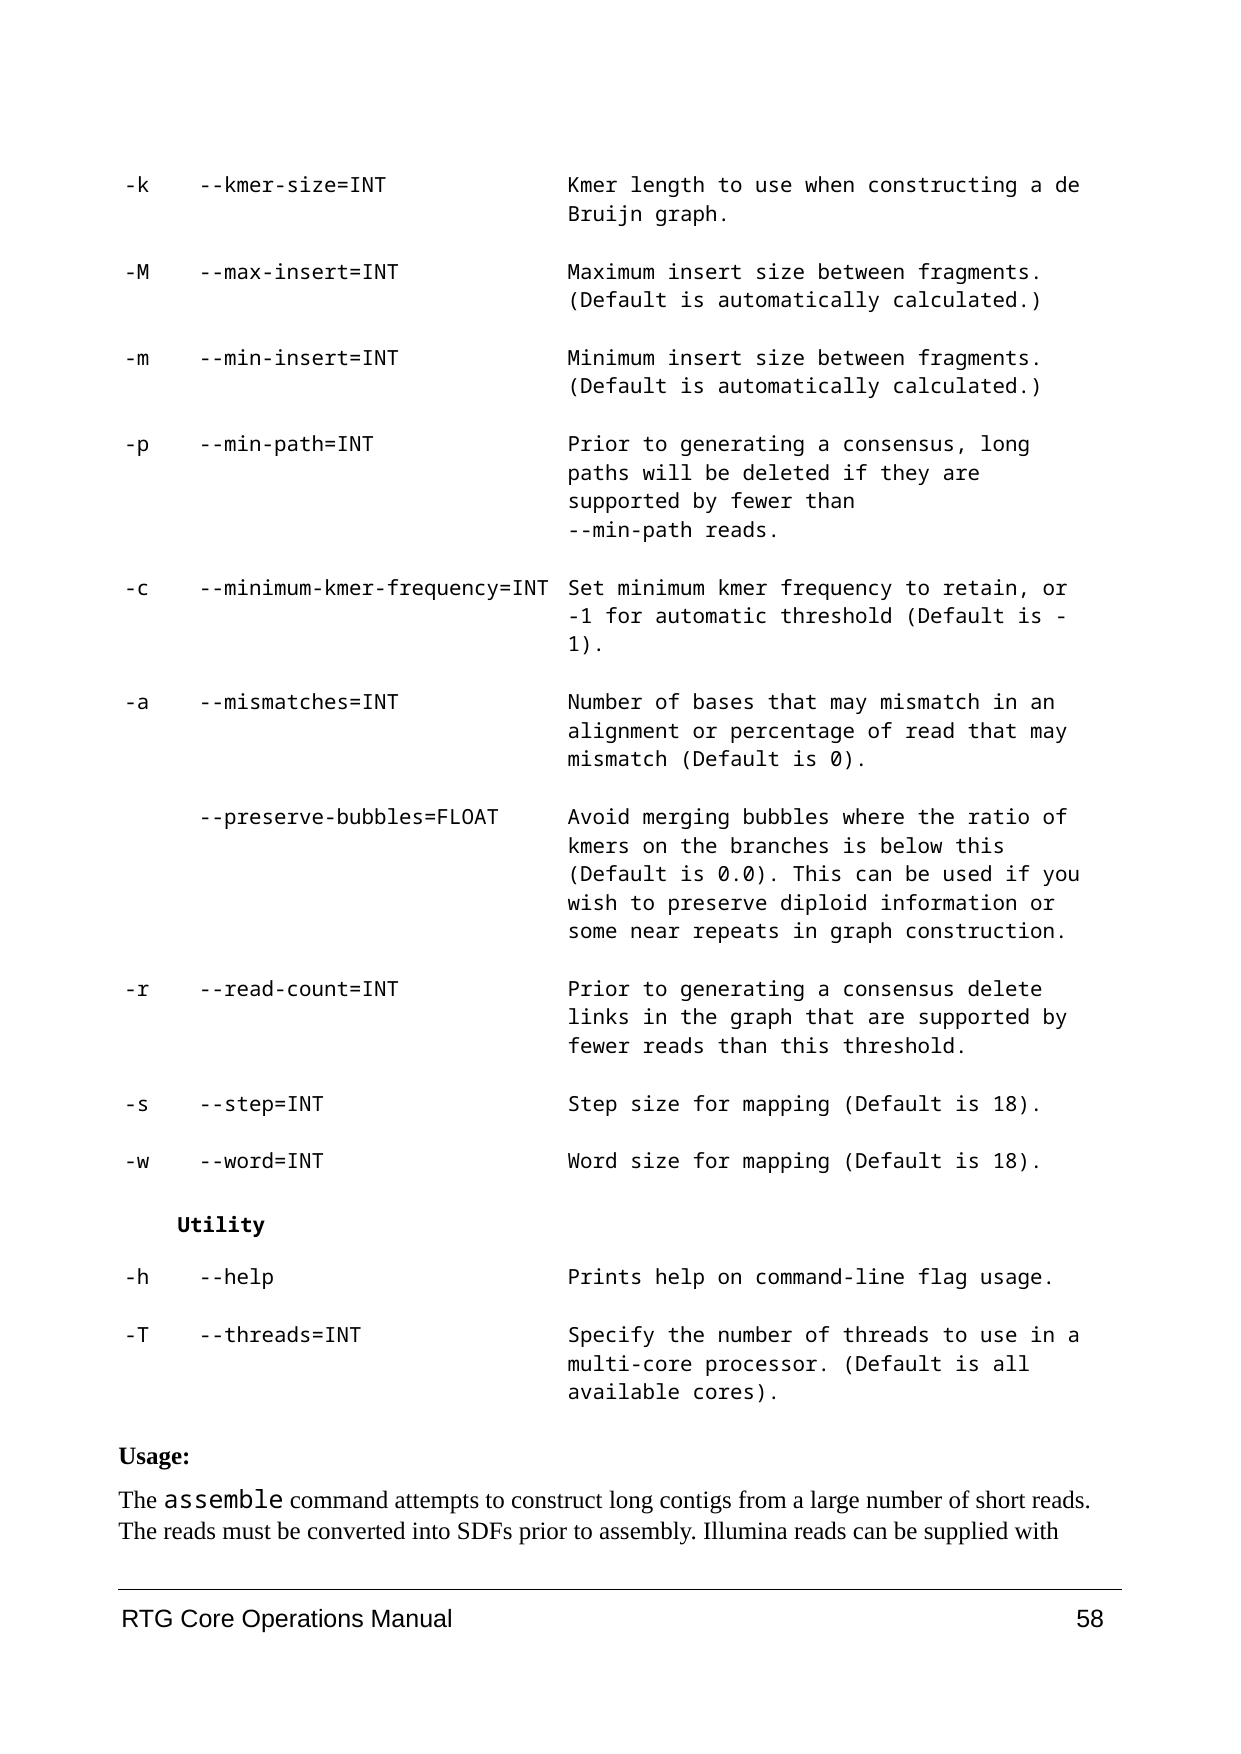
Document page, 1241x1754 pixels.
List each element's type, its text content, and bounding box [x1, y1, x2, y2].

table_cell --min-insert=INT [193, 331, 561, 418]
table_cell Maximum insert size between fragments. (Default is automatically calculated.) [561, 245, 1093, 331]
table_header --help [193, 1251, 561, 1309]
table_cell --word=INT [193, 1135, 561, 1193]
text Utility [177, 1211, 1122, 1239]
table_cell -k [118, 159, 193, 245]
table_cell Word size for mapping (Default is 18). [561, 1135, 1093, 1193]
table_cell Specify the number of threads to use in a multi-core processor. (Default is all available cores). [561, 1309, 1093, 1423]
table_cell Avoid merging bubbles where the ratio of kmers on the branches is below this (Default is 0.0). This can be used if you wish to preserve diploid information or some near repeats in graph construction. [561, 791, 1093, 962]
table_cell -w [118, 1135, 193, 1193]
table_cell --step=INT [193, 1077, 561, 1135]
table_cell Number of bases that may mismatch in an alignment or percentage of read that may mismatch (Default is 0). [561, 676, 1093, 791]
table_cell Prior to generating a consensus, long paths will be deleted if they are supported by fewer than --min-path reads. [561, 418, 1093, 561]
table_cell --minimum-kmer-frequency=INT [193, 561, 561, 676]
table_header -h [118, 1251, 193, 1309]
table_cell -T [118, 1309, 193, 1423]
table_cell Kmer length to use when constructing a de Bruijn graph. [561, 159, 1093, 245]
table_cell --max-insert=INT [193, 245, 561, 331]
subtitle Usage: [118, 1441, 1122, 1470]
table_cell Set minimum kmer frequency to retain, or -1 for automatic threshold (Default is -1). [561, 561, 1093, 676]
table_cell --threads=INT [193, 1309, 561, 1423]
table_cell -m [118, 331, 193, 418]
table_cell Prior to generating a consensus delete links in the graph that are supported by fewer reads than this threshold. [561, 962, 1093, 1077]
table_cell -p [118, 418, 193, 561]
table_cell --mismatches=INT [193, 676, 561, 791]
table_cell -c [118, 561, 193, 676]
table_cell --kmer-size=INT [193, 159, 561, 245]
table_cell --preserve-bubbles=FLOAT [193, 791, 561, 962]
table_cell Minimum insert size between fragments. (Default is automatically calculated.) [561, 331, 1093, 418]
table_cell --read-count=INT [193, 962, 561, 1077]
text The assemble command attempts to construct long contigs from a large number of short reads. The reads must be converted into SDFs prior to assembly. Illumina reads can be supplied with [118, 1482, 1122, 1544]
table_cell Step size for mapping (Default is 18). [561, 1077, 1093, 1135]
table_cell -r [118, 962, 193, 1077]
table_header Prints help on command-line flag usage. [561, 1251, 1093, 1309]
table_cell --min-path=INT [193, 418, 561, 561]
table_cell -M [118, 245, 193, 331]
table_cell -a [118, 676, 193, 791]
table_cell [118, 791, 193, 962]
table_cell -s [118, 1077, 193, 1135]
